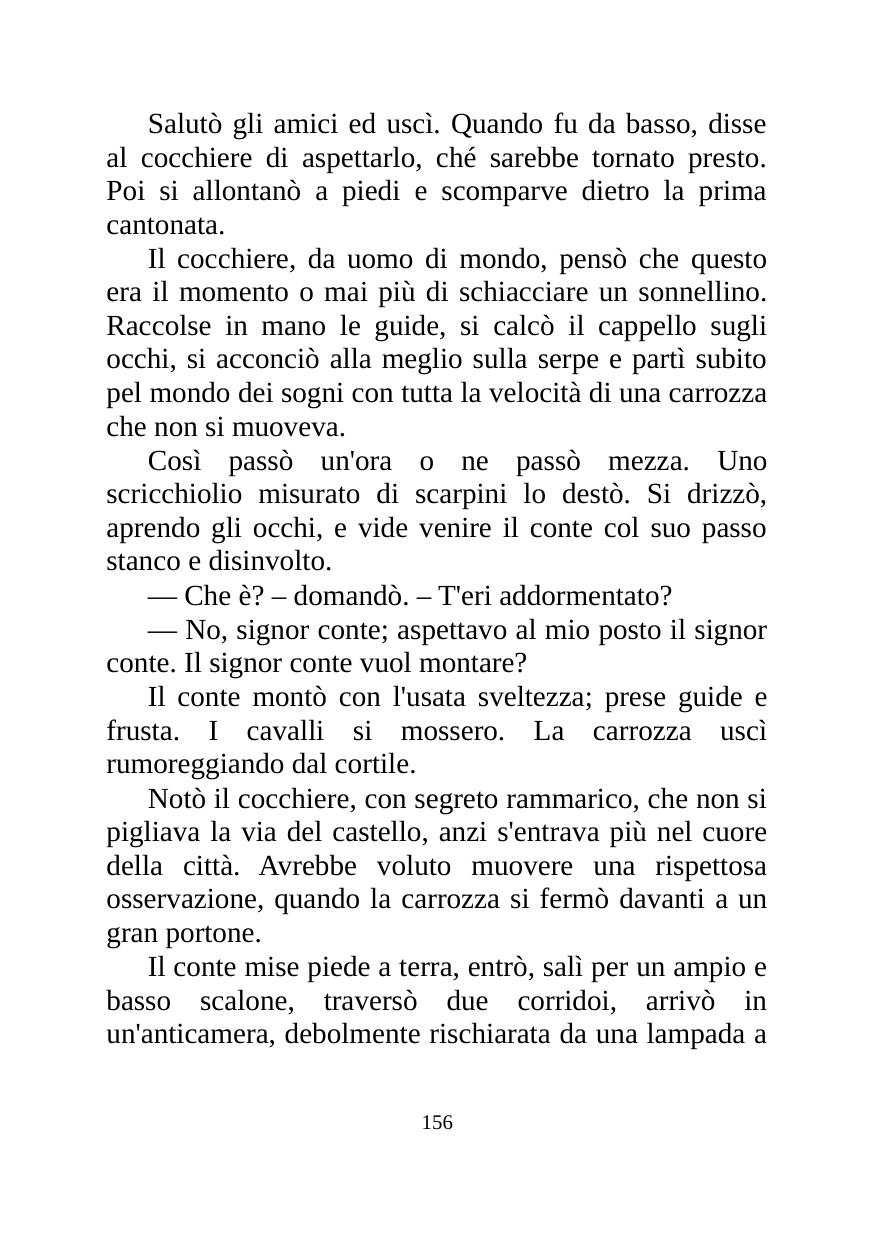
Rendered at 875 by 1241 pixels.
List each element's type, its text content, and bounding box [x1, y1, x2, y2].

text — Che è? – domandò. – T'eri addormentato? [106, 578, 768, 611]
text Il conte montò con l'usata sveltezza; prese guide e frusta. I cavalli si mossero. La carrozza uscì rumoreggiando dal cortile. [106, 679, 768, 780]
text — No, signor conte; aspettavo al mio posto il signor conte. Il signor conte vuol montare? [106, 612, 768, 679]
text Salutò gli amici ed uscì. Quando fu da basso, disse al cocchiere di aspettarlo, ché sarebbe tornato presto. Poi si allontanò a piedi e scomparve dietro la prima cantonata. [106, 106, 768, 240]
text Notò il cocchiere, con segreto rammarico, che non si pigliava la via del castello, anzi s'entrava più nel cuore della città. Avrebbe voluto muovere una rispettosa osservazione, quando la carrozza si fermò davanti a un gran portone. [106, 781, 768, 948]
text Così passò un'ora o ne passò mezza. Uno scricchiolio misurato di scarpini lo destò. Si drizzò, aprendo gli occhi, e vide venire il conte col suo passo stanco e disinvolto. [106, 443, 768, 577]
text Il cocchiere, da uomo di mondo, pensò che questo era il momento o mai più di schiacciare un sonnellino. Raccolse in mano le guide, si calcò il cappello sugli occhi, si acconciò alla meglio sulla serpe e partì subito pel mondo dei sogni con tutta la velocità di una carrozza che non si muoveva. [106, 241, 768, 442]
text Il conte mise piede a terra, entrò, salì per un ampio e basso scalone, traversò due corridoi, arrivò in un'anticamera, debolmente rischiarata da una lampada a [106, 949, 768, 1050]
